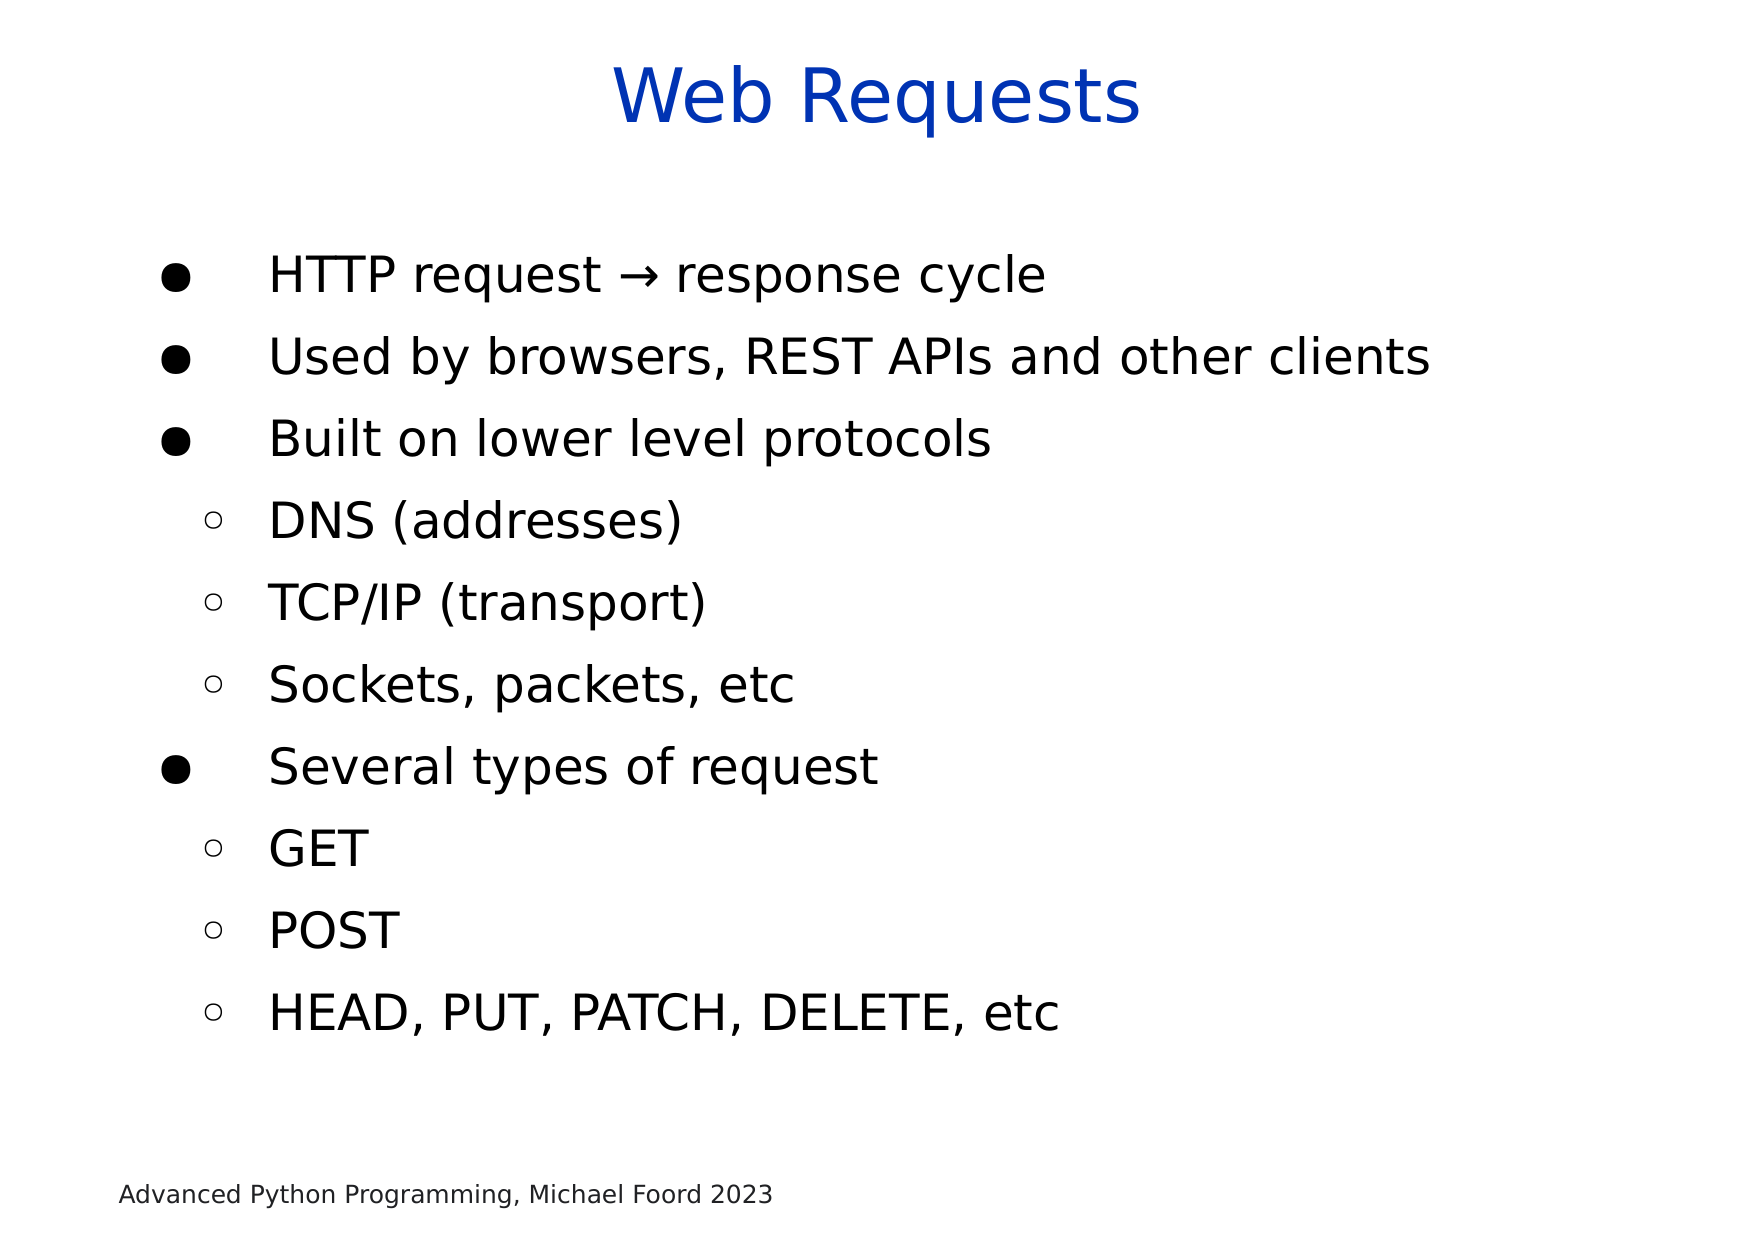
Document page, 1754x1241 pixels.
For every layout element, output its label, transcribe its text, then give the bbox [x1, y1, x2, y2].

list Sockets, packets, etc [193, 656, 1636, 714]
list Used by browsers, REST APIs and other clients [156, 328, 1636, 386]
list Built on lower level protocols [156, 410, 1636, 468]
list POST [193, 902, 1636, 960]
list TCP/IP (transport) [193, 574, 1636, 632]
list DNS (addresses) [193, 492, 1636, 550]
list HTTP request → response cycle [156, 246, 1636, 304]
list GET [193, 819, 1636, 878]
list HEAD, PUT, PATCH, DELETE, etc [193, 983, 1636, 1042]
list Several types of request [156, 738, 1636, 796]
text Web Requests [118, 53, 1636, 140]
